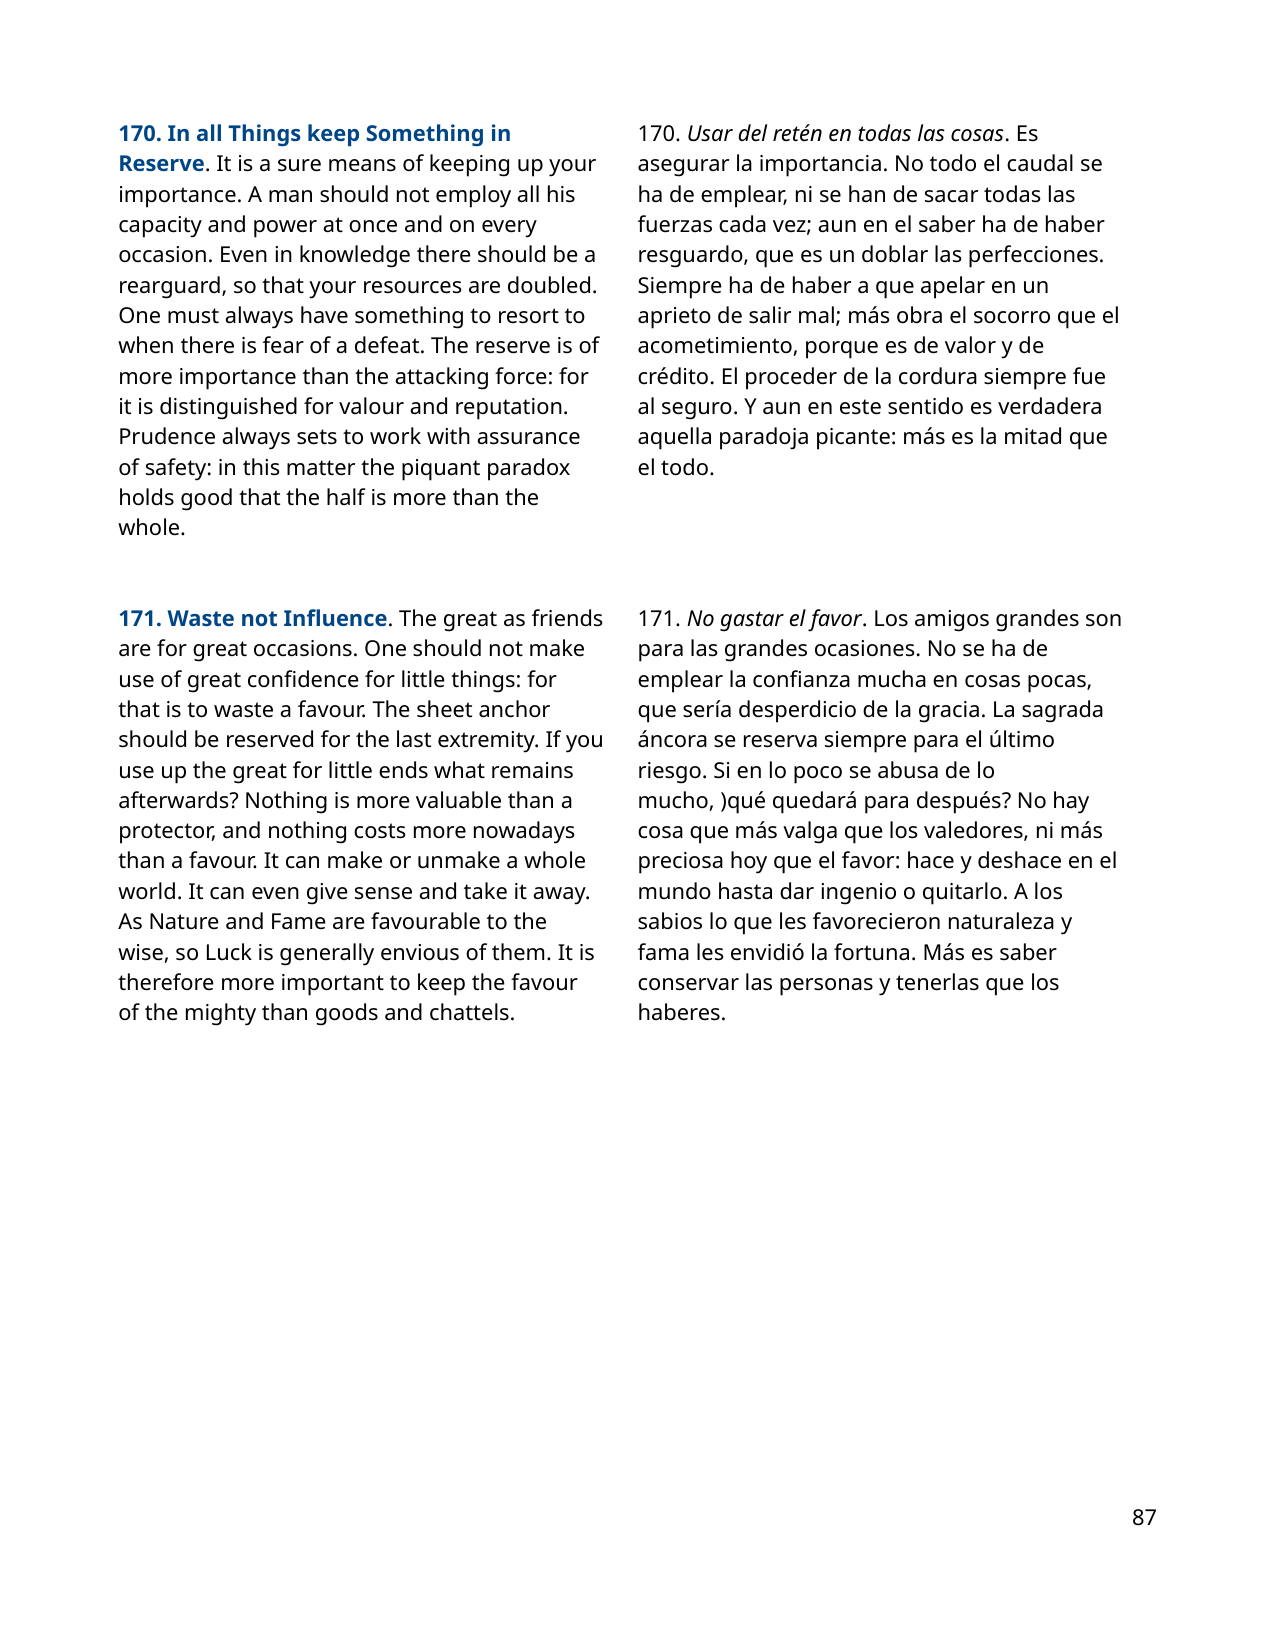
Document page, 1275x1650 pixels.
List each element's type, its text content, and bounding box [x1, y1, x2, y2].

table_cell 170. Usar del retén en todas las cosas. Es asegurar la importancia. No todo el caudal se ha de emplear, ni se han de sacar todas las fuerzas cada vez; aun en el saber ha de haber resguardo, que es un doblar las perfecciones. Siempre ha de haber a que apelar en un aprieto de salir mal; más obra el socorro que el acometimiento, porque es de valor y de crédito. El proceder de la cordura siempre fue al seguro. Y aun en este sentido es verdadera aquella paradoja picante: más es la mitad que el todo. [638, 118, 1157, 603]
table_cell 171. No gastar el favor. Los amigos grandes son para las grandes ocasiones. No se ha de emplear la confianza mucha en cosas pocas, que sería desperdicio de la gracia. La sagrada áncora se reserva siempre para el último riesgo. Si en lo poco se abusa de lo mucho, )qué quedará para después? No hay cosa que más valga que los valedores, ni más preciosa hoy que el favor: hace y deshace en el mundo hasta dar ingenio o quitarlo. A los sabios lo que les favorecieron naturaleza y fama les envidió la fortuna. Más es saber conservar las personas y tenerlas que los haberes. [638, 603, 1157, 1027]
table_cell 170. In all Things keep Something in Reserve. It is a sure means of keeping up your importance. A man should not employ all his capacity and power at once and on every occasion. Even in knowledge there should be a rearguard, so that your resources are doubled. One must always have something to resort to when there is fear of a defeat. The reserve is of more importance than the attacking force: for it is distinguished for valour and reputation. Prudence always sets to work with assurance of safety: in this matter the piquant paradox holds good that the half is more than the whole. [118, 118, 637, 603]
table_cell 171. Waste not Influence. The great as friends are for great occasions. One should not make use of great confidence for little things: for that is to waste a favour. The sheet anchor should be reserved for the last extremity. If you use up the great for little ends what remains afterwards? Nothing is more valuable than a protector, and nothing costs more nowadays than a favour. It can make or unmake a whole world. It can even give sense and take it away. As Nature and Fame are favourable to the wise, so Luck is generally envious of them. It is therefore more important to keep the favour of the mighty than goods and chattels. [118, 603, 637, 1027]
